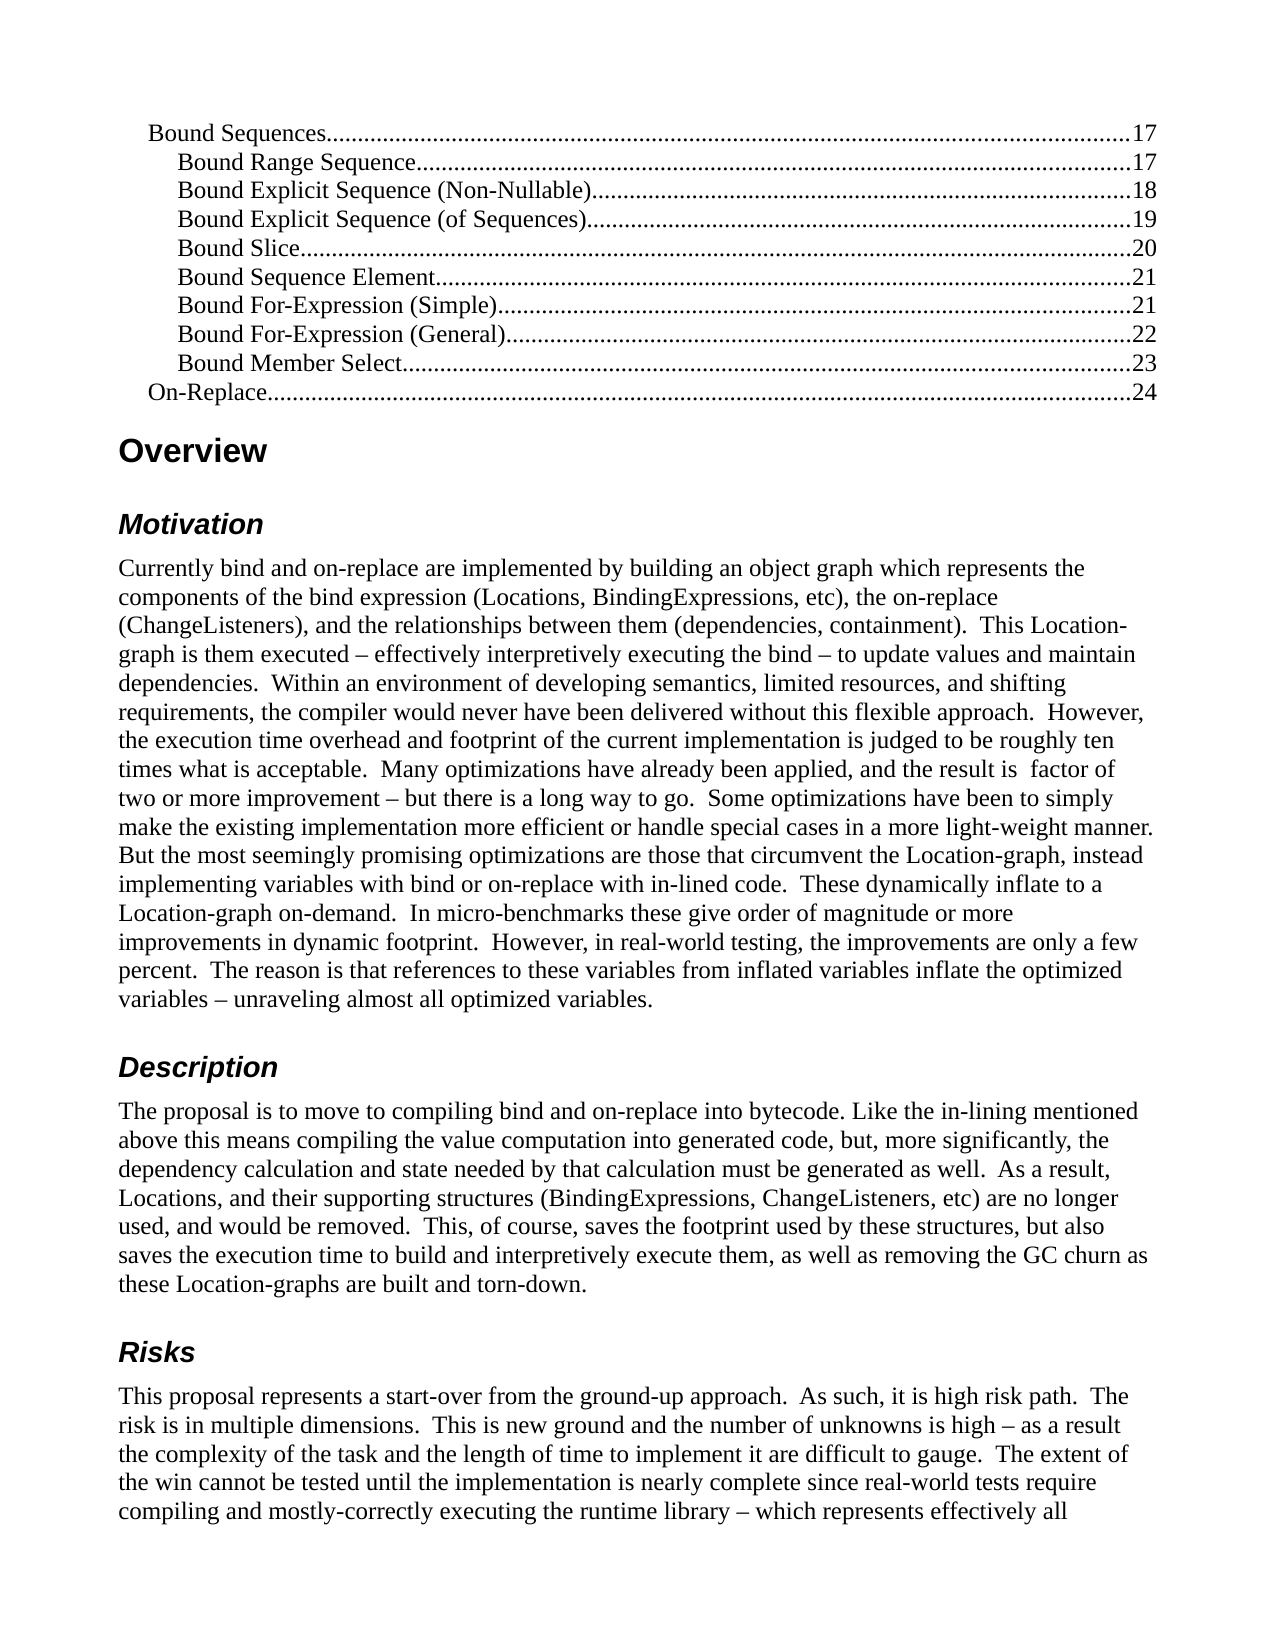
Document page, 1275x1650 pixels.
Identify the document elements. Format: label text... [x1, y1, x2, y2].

text Bound For-Expression (Simple) 21 [177, 291, 1157, 319]
text Bound Range Sequence 17 [177, 147, 1157, 176]
subtitle Description [118, 1050, 1157, 1084]
text Bound Sequence Element 21 [177, 262, 1157, 291]
text Bound Sequences 17 [148, 118, 1157, 147]
text Bound Slice 20 [177, 233, 1157, 262]
text On-Replace 24 [148, 377, 1157, 406]
subtitle Risks [118, 1335, 1157, 1369]
text The proposal is to move to compiling bind and on-replace into bytecode. Like the in-lining mentioned above this means compiling the value computation into generated code, but, more significantly, the dependency calculation and state needed by that calculation must be generated as well. As a result, Locations, and their supporting structures (BindingExpressions, ChangeListeners, etc) are no longer used, and would be removed. This, of course, saves the footprint used by these structures, but also saves the execution time to build and interpretively execute them, as well as removing the GC churn as these Location-graphs are built and torn-down. [118, 1096, 1157, 1298]
text Bound Explicit Sequence (of Sequences) 19 [177, 204, 1157, 233]
text Bound Member Select 23 [177, 348, 1157, 377]
text Bound Explicit Sequence (Non-Nullable) 18 [177, 176, 1157, 204]
text Bound For-Expression (General) 22 [177, 319, 1157, 348]
text Currently bind and on-replace are implemented by building an object graph which represents the components of the bind expression (Locations, BindingExpressions, etc), the on-replace (ChangeListeners), and the relationships between them (dependencies, containment). This Location-graph is them executed – effectively interpretively executing the bind – to update values and maintain dependencies. Within an environment of developing semantics, limited resources, and shifting requirements, the compiler would never have been delivered without this flexible approach. However, the execution time overhead and footprint of the current implementation is judged to be roughly ten times what is acceptable. Many optimizations have already been applied, and the result is factor of two or more improvement – but there is a long way to go. Some optimizations have been to simply make the existing implementation more efficient or handle special cases in a more light-weight manner. But the most seemingly promising optimizations are those that circumvent the Location-graph, instead implementing variables with bind or on-replace with in-lined code. These dynamically inflate to a Location-graph on-demand. In micro-benchmarks these give order of magnitude or more improvements in dynamic footprint. However, in real-world testing, the improvements are only a few percent. The reason is that references to these variables from inflated variables inflate the optimized variables – unraveling almost all optimized variables. [118, 553, 1157, 1013]
text This proposal represents a start-over from the ground-up approach. As such, it is high risk path. The risk is in multiple dimensions. This is new ground and the number of unknowns is high – as a result the complexity of the task and the length of time to implement it are difficult to gauge. The extent of the win cannot be tested until the implementation is nearly complete since real-world tests require compiling and mostly-correctly executing the runtime library – which represents effectively all [118, 1381, 1157, 1525]
subtitle Motivation [118, 507, 1157, 540]
subtitle Overview [118, 431, 1157, 469]
